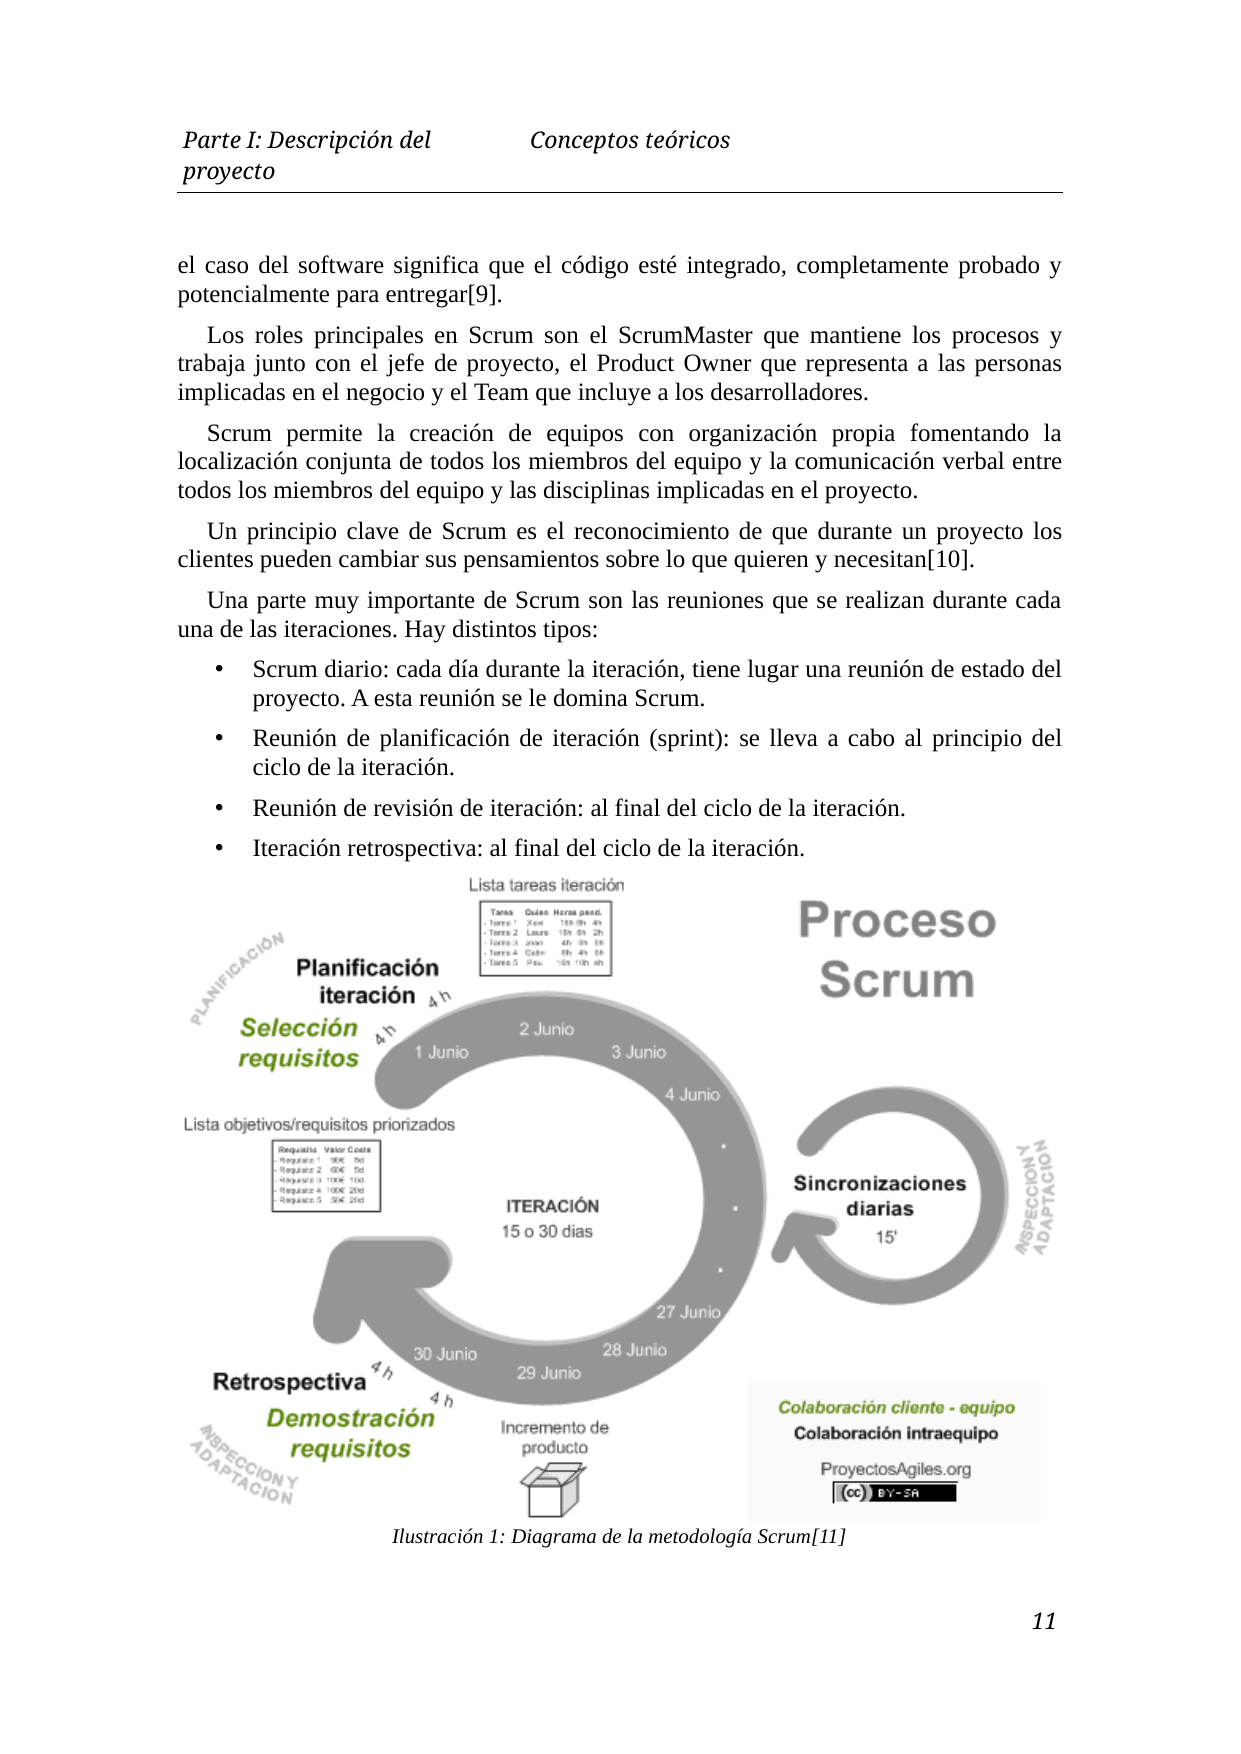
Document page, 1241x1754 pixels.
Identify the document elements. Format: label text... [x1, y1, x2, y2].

text Los roles principales en Scrum son el ScrumMaster que mantiene los procesos y trabaja junto con el jefe de proyecto, el Product Owner que representa a las personas implicadas en el negocio y el Team que incluye a los desarrolladores. [177, 320, 1063, 406]
list Iteración retrospectiva: al final del ciclo de la iteración. [215, 833, 1063, 862]
text Una parte muy importante de Scrum son las reuniones que se realizan durante cada una de las iteraciones. Hay distintos tipos: [177, 585, 1063, 642]
text Ilustración 1: Diagrama de la metodología Scrum[11] [177, 1524, 1063, 1548]
text el caso del software significa que el código esté integrado, completamente probado y potencialmente para entregar[9]. [177, 250, 1063, 308]
text Un principio clave de Scrum es el reconocimiento de que durante un proyecto los clientes pueden cambiar sus pensamientos sobre lo que quieren y necesitan[10]. [177, 516, 1063, 573]
text Scrum permite la creación de equipos con organización propia fomentando la localización conjunta de todos los miembros del equipo y la comunicación verbal entre todos los miembros del equipo y las disciplinas implicadas en el proyecto. [177, 418, 1063, 504]
list Reunión de revisión de iteración: al final del ciclo de la iteración. [215, 793, 1063, 822]
list Scrum diario: cada día durante la iteración, tiene lugar una reunión de estado del proyecto. A esta reunión se le domina Scrum. [215, 654, 1063, 712]
picture [182, 873, 1058, 1524]
list Reunión de planificación de iteración (sprint): se lleva a cabo al principio del ciclo de la iteración. [215, 723, 1063, 781]
